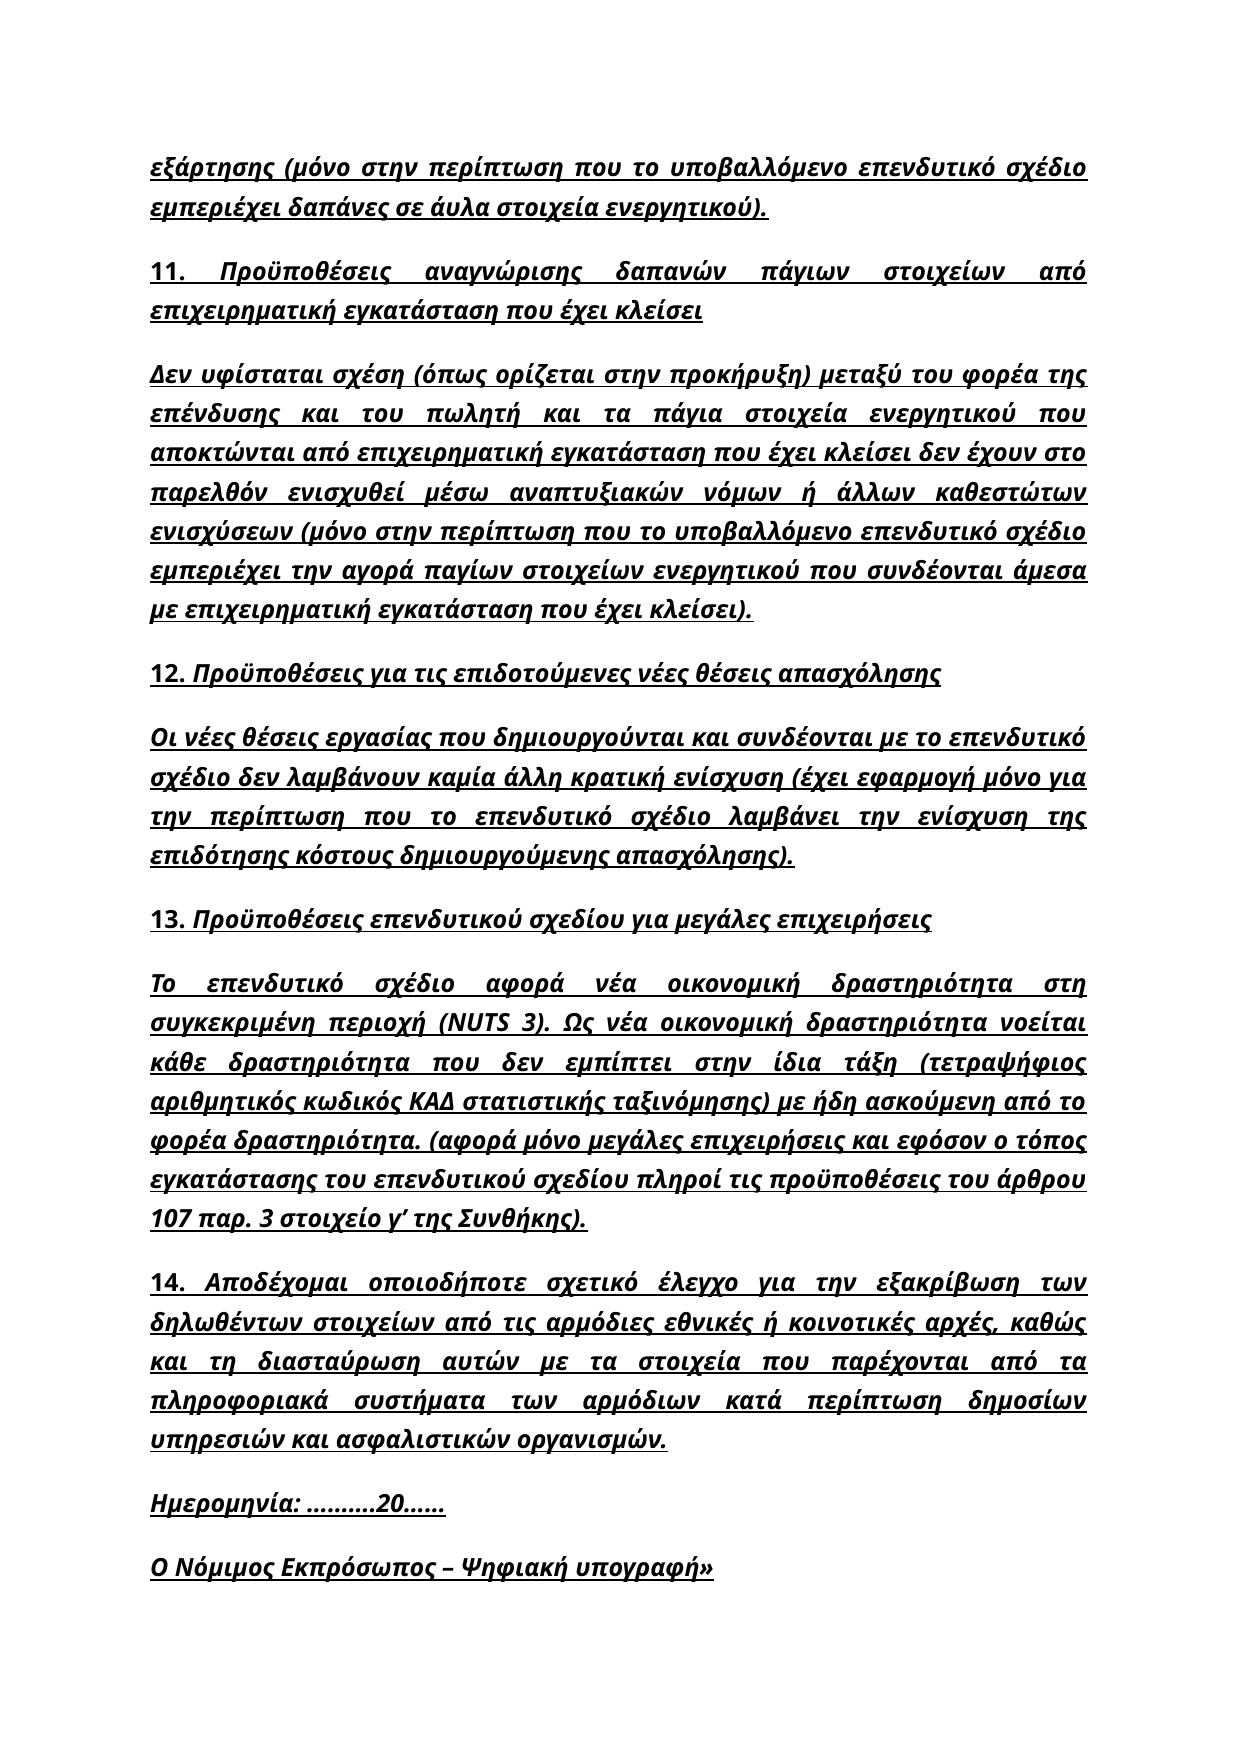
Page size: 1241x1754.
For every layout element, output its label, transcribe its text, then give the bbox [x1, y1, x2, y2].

text Δεν υφίσταται σχέση (όπως ορίζεται στην προκήρυξη) μεταξύ του φορέα της επένδυσης και του πωλητή και τα πάγια στοιχεία ενεργητικού που αποκτώνται από επιχειρηματική εγκατάσταση που έχει κλείσει δεν έχουν στο παρελθόν ενισχυθεί μέσω αναπτυξιακών νόμων ή άλλων καθεστώτων ενισχύσεων (μόνο στην περίπτωση που το υποβαλλόμενο επενδυτικό σχέδιο εμπεριέχει την αγορά παγίων στοιχείων ενεργητικού που συνδέονται άμεσα με επιχειρηματική εγκατάσταση που έχει κλείσει). [150, 357, 1090, 626]
text 14. Αποδέχομαι οποιοδήποτε σχετικό έλεγχο για την εξακρίβωση των δηλωθέντων στοιχείων από τις αρμόδιες εθνικές ή κοινοτικές αρχές, καθώς και τη διασταύρωση αυτών με τα στοιχεία που παρέχονται από τα πληροφοριακά συστήματα των αρμόδιων κατά περίπτωση δημοσίων υπηρεσιών και ασφαλιστικών οργανισμών. [150, 1265, 1090, 1456]
text Ο Νόμιμος Εκπρόσωπος – Ψηφιακή υπογραφή» [150, 1550, 1090, 1584]
text Ημερομηνία: ……….20…… [150, 1486, 1090, 1520]
text 11. Προϋποθέσεις αναγνώρισης δαπανών πάγιων στοιχείων από επιχειρηματική εγκατάσταση που έχει κλείσει [150, 253, 1090, 327]
text εξάρτησης (μόνο στην περίπτωση που το υποβαλλόμενο επενδυτικό σχέδιο εμπεριέχει δαπάνες σε άυλα στοιχεία ενεργητικού). [150, 150, 1090, 223]
text 13. Προϋποθέσεις επενδυτικού σχεδίου για μεγάλες επιχειρήσεις [150, 902, 1090, 936]
text Οι νέες θέσεις εργασίας που δημιουργούνται και συνδέονται με το επενδυτικό σχέδιο δεν λαμβάνουν καμία άλλη κρατική ενίσχυση (έχει εφαρμογή μόνο για την περίπτωση που το επενδυτικό σχέδιο λαμβάνει την ενίσχυση της επιδότησης κόστους δημιουργούμενης απασχόλησης). [150, 720, 1090, 872]
text Το επενδυτικό σχέδιο αφορά νέα οικονομική δραστηριότητα στη συγκεκριμένη περιοχή (NUTS 3). Ως νέα οικονομική δραστηριότητα νοείται κάθε δραστηριότητα που δεν εμπίπτει στην ίδια τάξη (τετραψήφιος αριθμητικός κωδικός ΚΑΔ στατιστικής ταξινόμησης) με ήδη ασκούμενη από το φορέα δραστηριότητα. (αφορά μόνο μεγάλες επιχειρήσεις και εφόσον ο τόπος εγκατάστασης του επενδυτικού σχεδίου πληροί τις προϋποθέσεις του άρθρου 107 παρ. 3 στοιχείο γ’ της Συνθήκης). [150, 966, 1090, 1235]
text 12. Προϋποθέσεις για τις επιδοτούμενες νέες θέσεις απασχόλησης [150, 656, 1090, 690]
